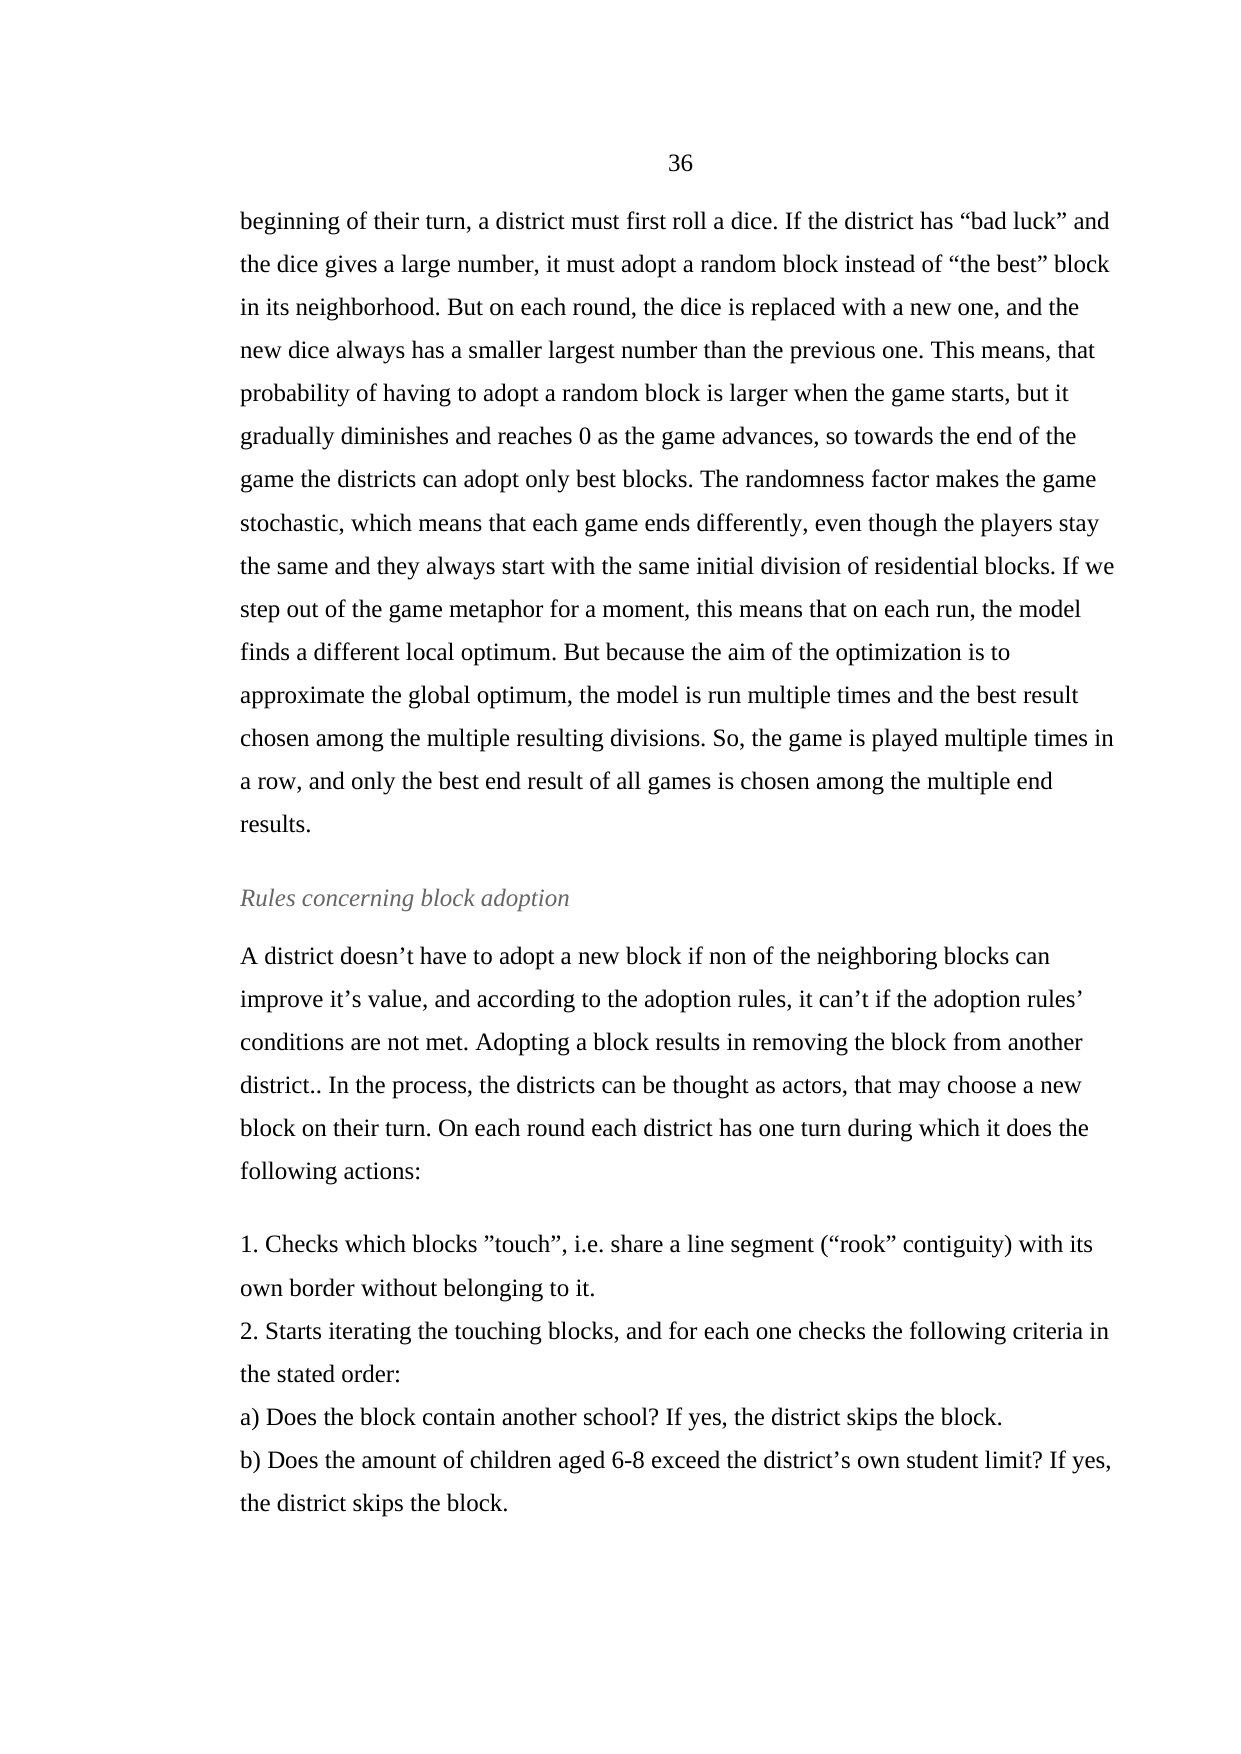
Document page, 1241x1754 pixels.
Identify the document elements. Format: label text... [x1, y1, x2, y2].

subtitle Rules concerning block adoption [240, 883, 1121, 911]
text beginning of their turn, a district must first roll a dice. If the district has “bad luck” and the dice gives a large number, it must adopt a random block instead of “the best” block in its neighborhood. But on each round, the dice is replaced with a new one, and the new dice always has a smaller largest number than the previous one. This means, that probability of having to adopt a random block is larger when the game starts, but it gradually diminishes and reaches 0 as the game advances, so towards the end of the game the districts can adopt only best blocks. The randomness factor makes the game stochastic, which means that each game ends differently, even though the players stay the same and they always start with the same initial division of residential blocks. If we step out of the game metaphor for a moment, this means that on each run, the model finds a different local optimum. But because the aim of the optimization is to approximate the global optimum, the model is run multiple times and the best result chosen among the multiple resulting divisions. So, the game is played multiple times in a row, and only the best end result of all games is chosen among the multiple end results. [240, 206, 1121, 838]
text 1. Checks which blocks ”touch”, i.e. share a line segment (“rook” contiguity) with its own border without belonging to it. 2. Starts iterating the touching blocks, and for each one checks the following criteria in the stated order: a) Does the block contain another school? If yes, the district skips the block. b) Does the amount of children aged 6-8 exceed the district’s own student limit? If yes, the district skips the block. [240, 1229, 1121, 1517]
text A district doesn’t have to adopt a new block if non of the neighboring blocks can improve it’s value, and according to the adoption rules, it can’t if the adoption rules’ conditions are not met. Adopting a block results in removing the block from another district.. In the process, the districts can be thought as actors, that may choose a new block on their turn. On each round each district has one turn during which it does the following actions: [240, 941, 1121, 1185]
